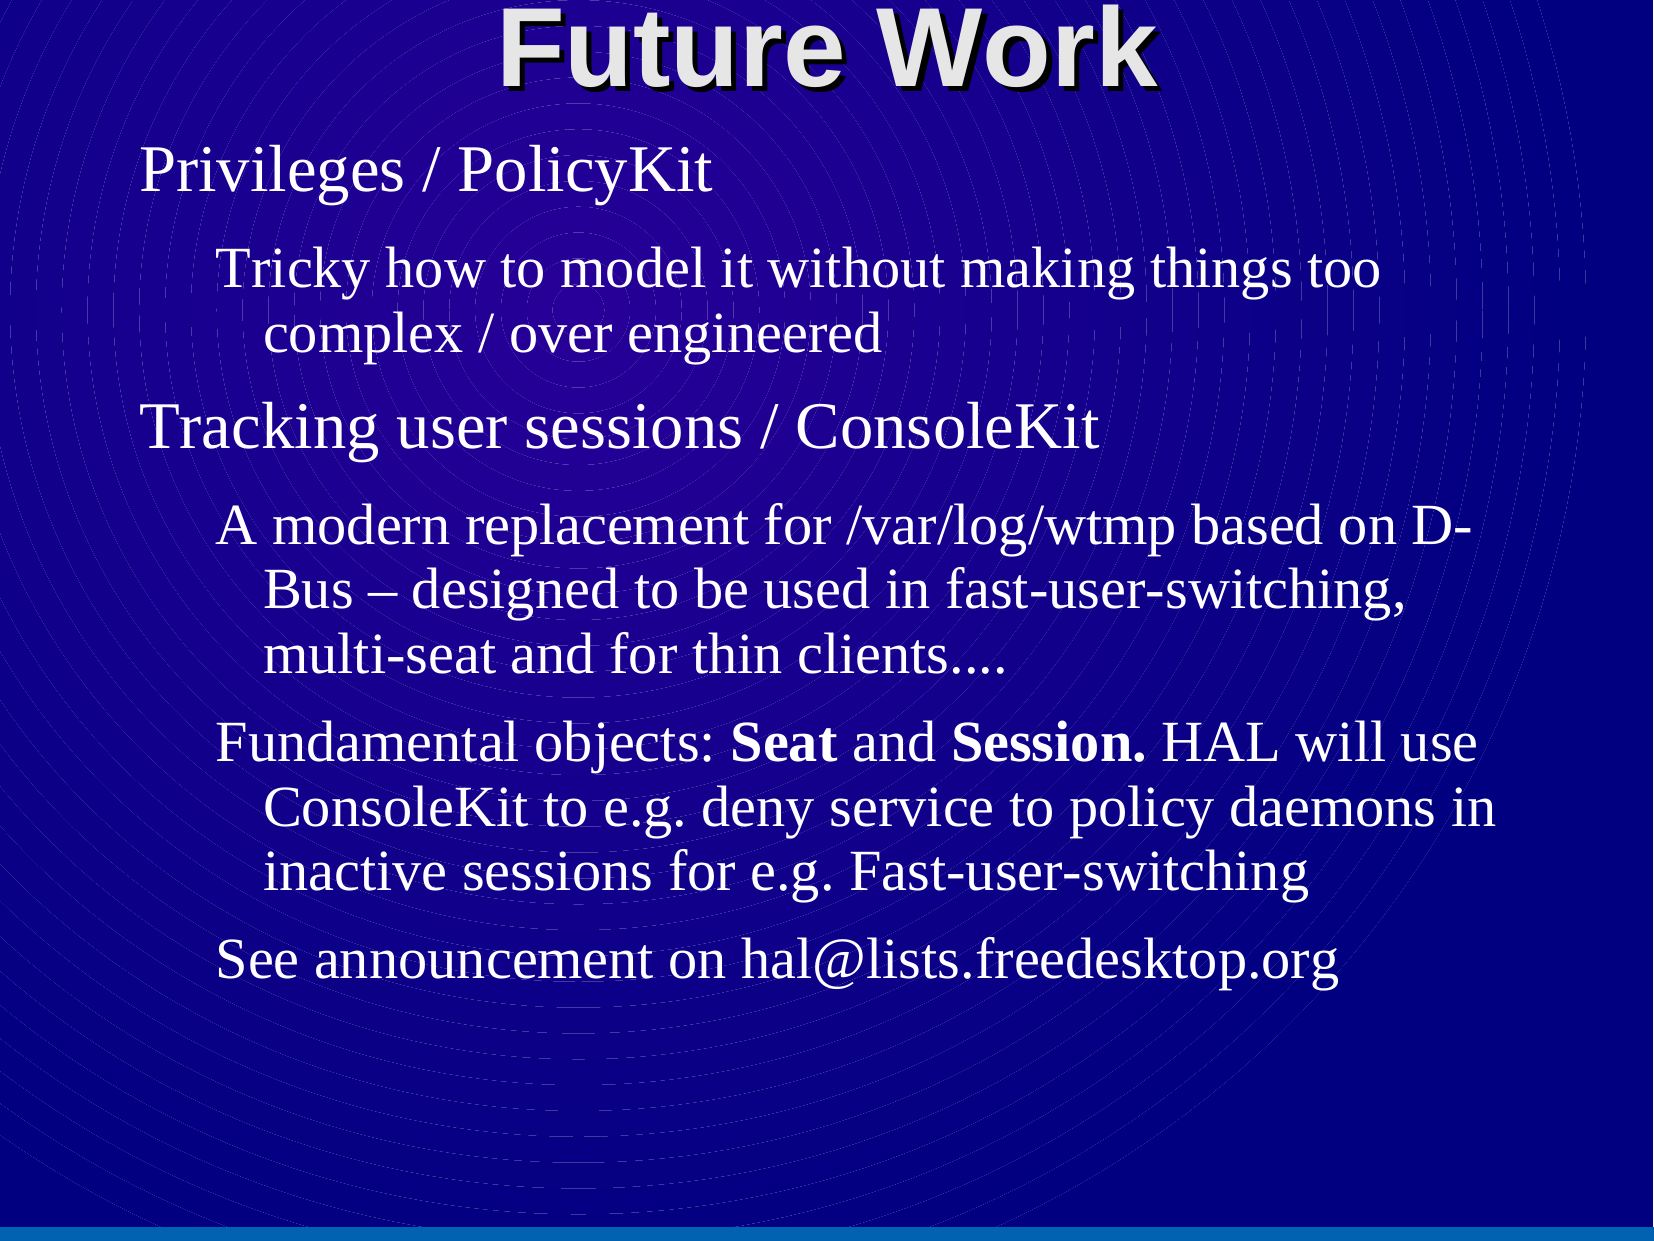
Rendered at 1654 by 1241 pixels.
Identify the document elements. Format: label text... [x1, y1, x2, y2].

list Privileges / PolicyKit Tricky how to model it without making things too complex / over engineered Tracking user sessions / ConsoleKit A modern replacement for /var/log/wtmp based on D-Bus – designed to be used in fast-user-switching, multi-seat and for thin clients.... Fundamental objects: Seat and Session. HAL will use ConsoleKit to e.g. deny service to policy daemons in inactive sessions for e.g. Fast-user-switching See announcement on hal@lists.freedesktop.org [121, 132, 1533, 1179]
title Future Work [121, 0, 1533, 132]
